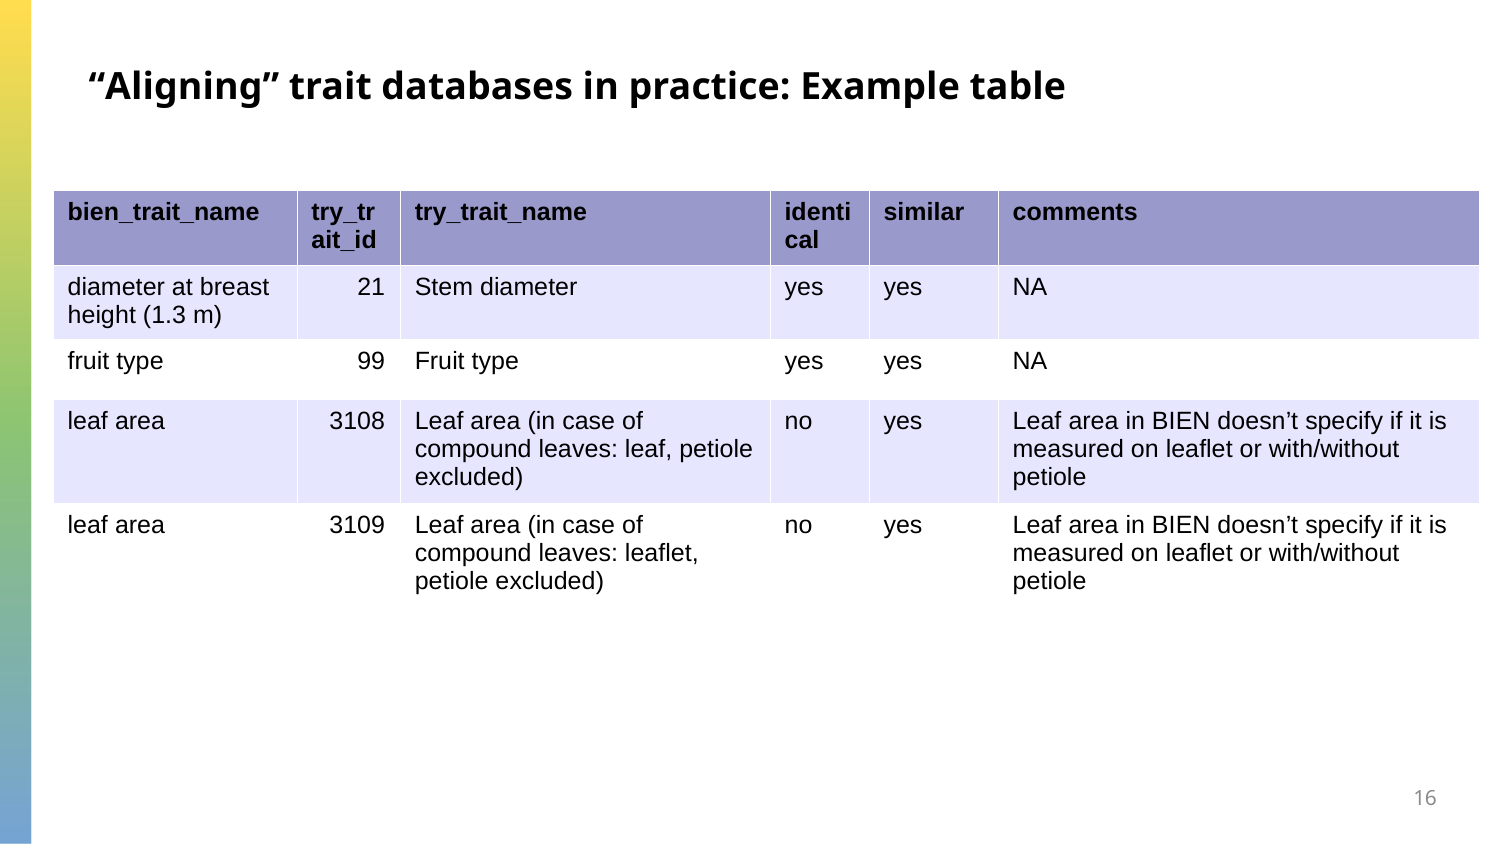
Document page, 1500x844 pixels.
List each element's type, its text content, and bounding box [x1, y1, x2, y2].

table_cell yes [771, 340, 869, 399]
table_header bien_trait_name [54, 191, 297, 265]
table_cell 3108 [298, 400, 400, 503]
table_cell Leaf area (in case of compound leaves: leaflet, petiole excluded) [401, 504, 770, 607]
table_cell leaf area [54, 504, 297, 607]
table_header try_trait_id [298, 191, 400, 265]
table_cell NA [999, 340, 1479, 399]
text_box “Aligning” trait databases in practice: Example table [88, 61, 1441, 156]
table_cell 99 [298, 340, 400, 399]
table_cell yes [870, 340, 998, 399]
table_cell no [771, 400, 869, 503]
table_cell 21 [298, 266, 400, 339]
table_cell 3109 [298, 504, 400, 607]
table_header similar [870, 191, 998, 265]
table_cell yes [870, 504, 998, 607]
text_box [1240, 767, 1437, 813]
table_cell fruit type [54, 340, 297, 399]
table_cell leaf area [54, 400, 297, 503]
table_cell Leaf area in BIEN doesn’t specify if it is measured on leaflet or with/without petiole [999, 504, 1479, 607]
table_cell yes [870, 400, 998, 503]
table_cell Leaf area (in case of compound leaves: leaf, petiole excluded) [401, 400, 770, 503]
picture [0, 0, 1500, 844]
table_header identical [771, 191, 869, 265]
table_cell diameter at breast height (1.3 m) [54, 266, 297, 339]
table_header try_trait_name [401, 191, 770, 265]
table_cell no [771, 504, 869, 607]
table_header comments [999, 191, 1479, 265]
table_cell yes [870, 266, 998, 339]
table_cell yes [771, 266, 869, 339]
table_cell NA [999, 266, 1479, 339]
table_cell Leaf area in BIEN doesn’t specify if it is measured on leaflet or with/without petiole [999, 400, 1479, 503]
table_cell Fruit type [401, 340, 770, 399]
table_cell Stem diameter [401, 266, 770, 339]
